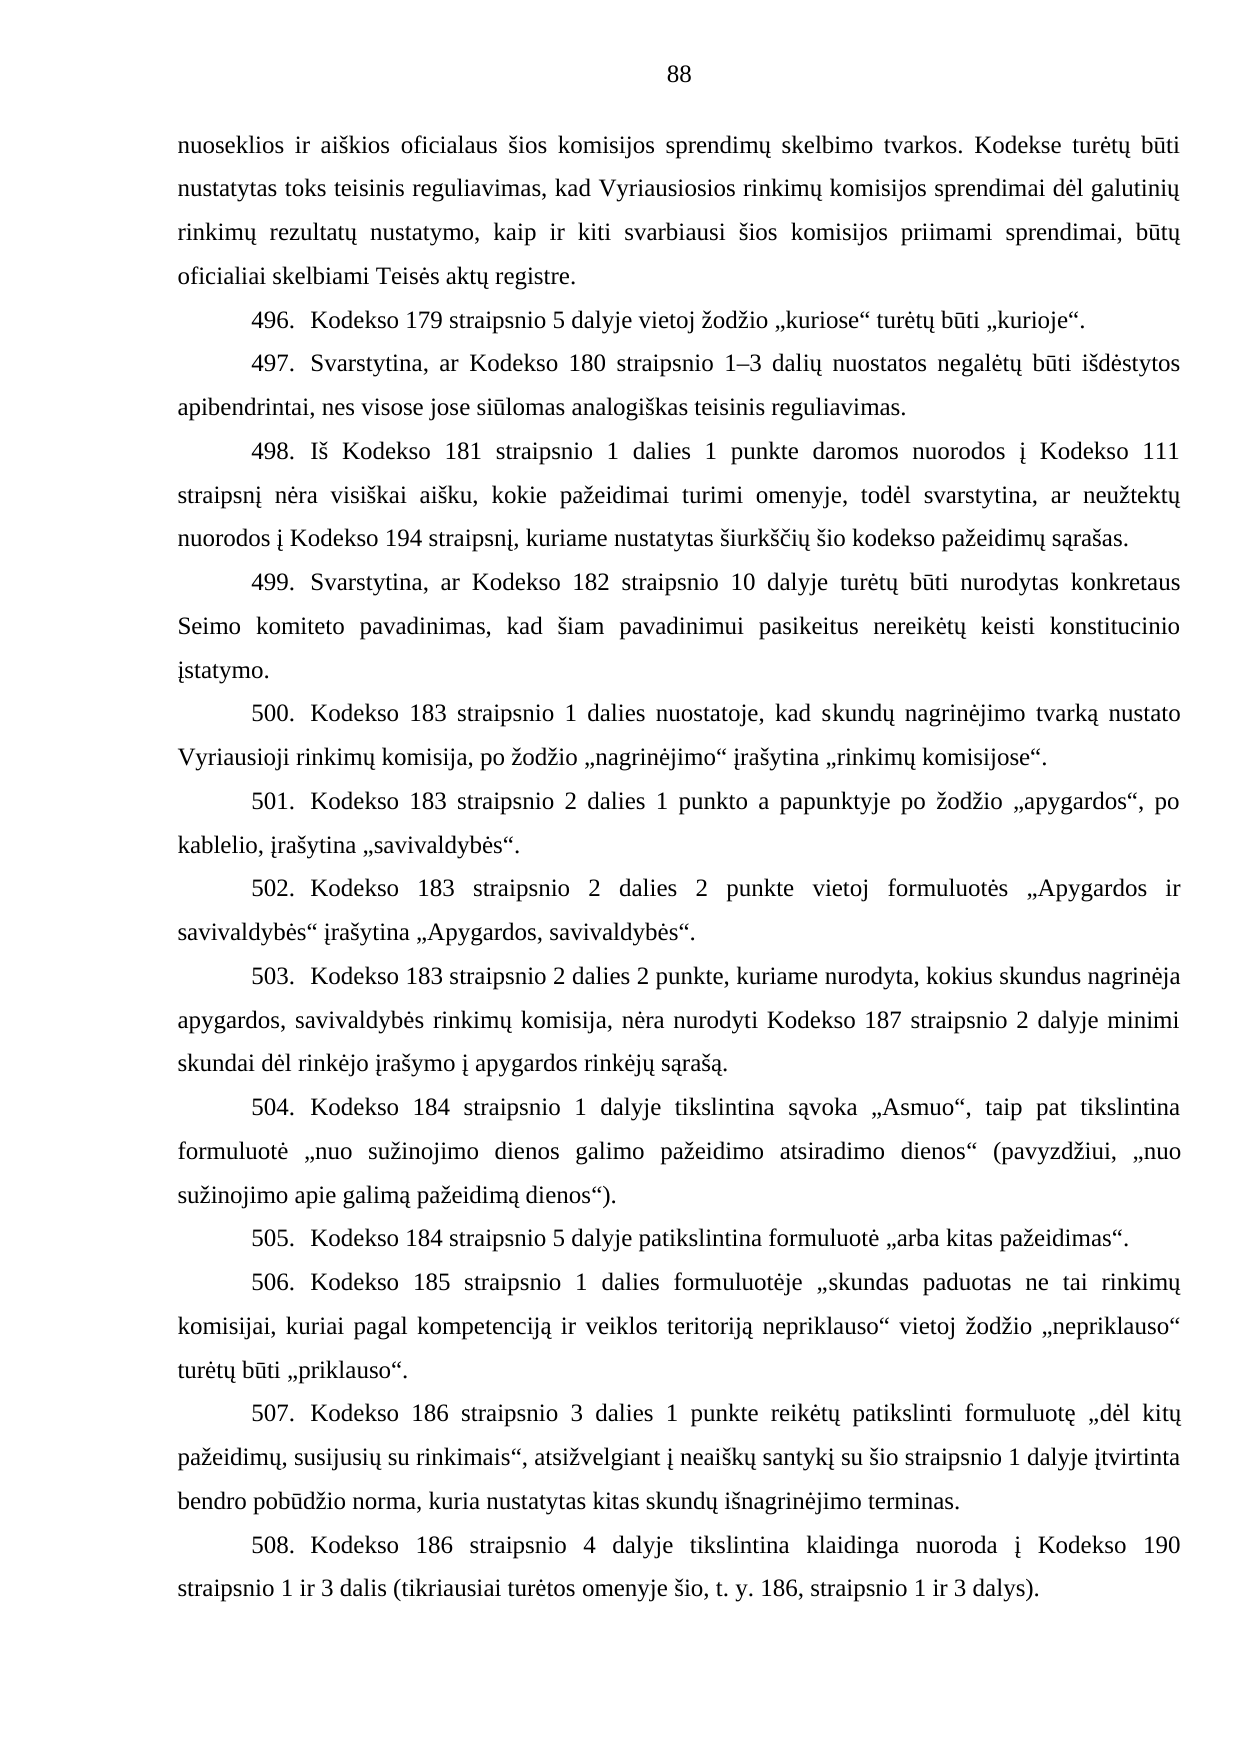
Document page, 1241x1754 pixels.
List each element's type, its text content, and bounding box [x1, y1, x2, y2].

list Kodekso 179 straipsnio 5 dalyje vietoj žodžio „kuriose“ turėtų būti „kurioje“. [177, 293, 1181, 337]
list Kodekso 186 straipsnio 3 dalies 1 punkte reikėtų patikslinti formuluotę „dėl kitų pažeidimų, susijusių su rinkimais“, atsižvelgiant į neaiškų santykį su šio straipsnio 1 dalyje įtvirtinta bendro pobūdžio norma, kuria nustatytas kitas skundų išnagrinėjimo terminas. [177, 1387, 1181, 1518]
list Kodekso 183 straipsnio 1 dalies nuostatoje, kad skundų nagrinėjimo tvarką nustato Vyriausioji rinkimų komisija, po žodžio „nagrinėjimo“ įrašytina „rinkimų komisijose“. [177, 687, 1181, 774]
list Kodekso 184 straipsnio 5 dalyje patikslintina formuluotė „arba kitas pažeidimas“. [177, 1212, 1181, 1256]
list Kodekso 184 straipsnio 1 dalyje tikslintina sąvoka „Asmuo“, taip pat tikslintina formuluotė „nuo sužinojimo dienos galimo pažeidimo atsiradimo dienos“ (pavyzdžiui, „nuo sužinojimo apie galimą pažeidimą dienos“). [177, 1081, 1181, 1212]
list Kodekso 185 straipsnio 1 dalies formuluotėje „skundas paduotas ne tai rinkimų komisijai, kuriai pagal kompetenciją ir veiklos teritoriją nepriklauso“ vietoj žodžio „nepriklauso“ turėtų būti „priklauso“. [177, 1256, 1181, 1387]
list Iš Kodekso 181 straipsnio 1 dalies 1 punkte daromos nuorodos į Kodekso 111 straipsnį nėra visiškai aišku, kokie pažeidimai turimi omenyje, todėl svarstytina, ar neužtektų nuorodos į Kodekso 194 straipsnį, kuriame nustatytas šiurkščių šio kodekso pažeidimų sąrašas. [177, 424, 1181, 556]
list Kodekso 183 straipsnio 2 dalies 1 punkto a papunktyje po žodžio „apygardos“, po kablelio, įrašytina „savivaldybės“. [177, 774, 1181, 862]
list Kodekso 183 straipsnio 2 dalies 2 punkte vietoj formuluotės „Apygardos ir savivaldybės“ įrašytina „Apygardos, savivaldybės“. [177, 862, 1181, 949]
list Kodekso 183 straipsnio 2 dalies 2 punkte, kuriame nurodyta, kokius skundus nagrinėja apygardos, savivaldybės rinkimų komisija, nėra nurodyti Kodekso 187 straipsnio 2 dalyje minimi skundai dėl rinkėjo įrašymo į apygardos rinkėjų sąrašą. [177, 949, 1181, 1081]
list Kodekso 186 straipsnio 4 dalyje tikslintina klaidinga nuoroda į Kodekso 190 straipsnio 1 ir 3 dalis (tikriausiai turėtos omenyje šio, t. y. 186, straipsnio 1 ir 3 dalys). [177, 1518, 1181, 1606]
list Svarstytina, ar Kodekso 180 straipsnio 1–3 dalių nuostatos negalėtų būti išdėstytos apibendrintai, nes visose jose siūlomas analogiškas teisinis reguliavimas. [177, 337, 1181, 424]
list Svarstytina, ar Kodekso 182 straipsnio 10 dalyje turėtų būti nurodytas konkretaus Seimo komiteto pavadinimas, kad šiam pavadinimui pasikeitus nereikėtų keisti konstitucinio įstatymo. [177, 556, 1181, 687]
list nuoseklios ir aiškios oficialaus šios komisijos sprendimų skelbimo tvarkos. Kodekse turėtų būti nustatytas toks teisinis reguliavimas, kad Vyriausiosios rinkimų komisijos sprendimai dėl galutinių rinkimų rezultatų nustatymo, kaip ir kiti svarbiausi šios komisijos priimami sprendimai, būtų oficialiai skelbiami Teisės aktų registre. [177, 118, 1181, 293]
